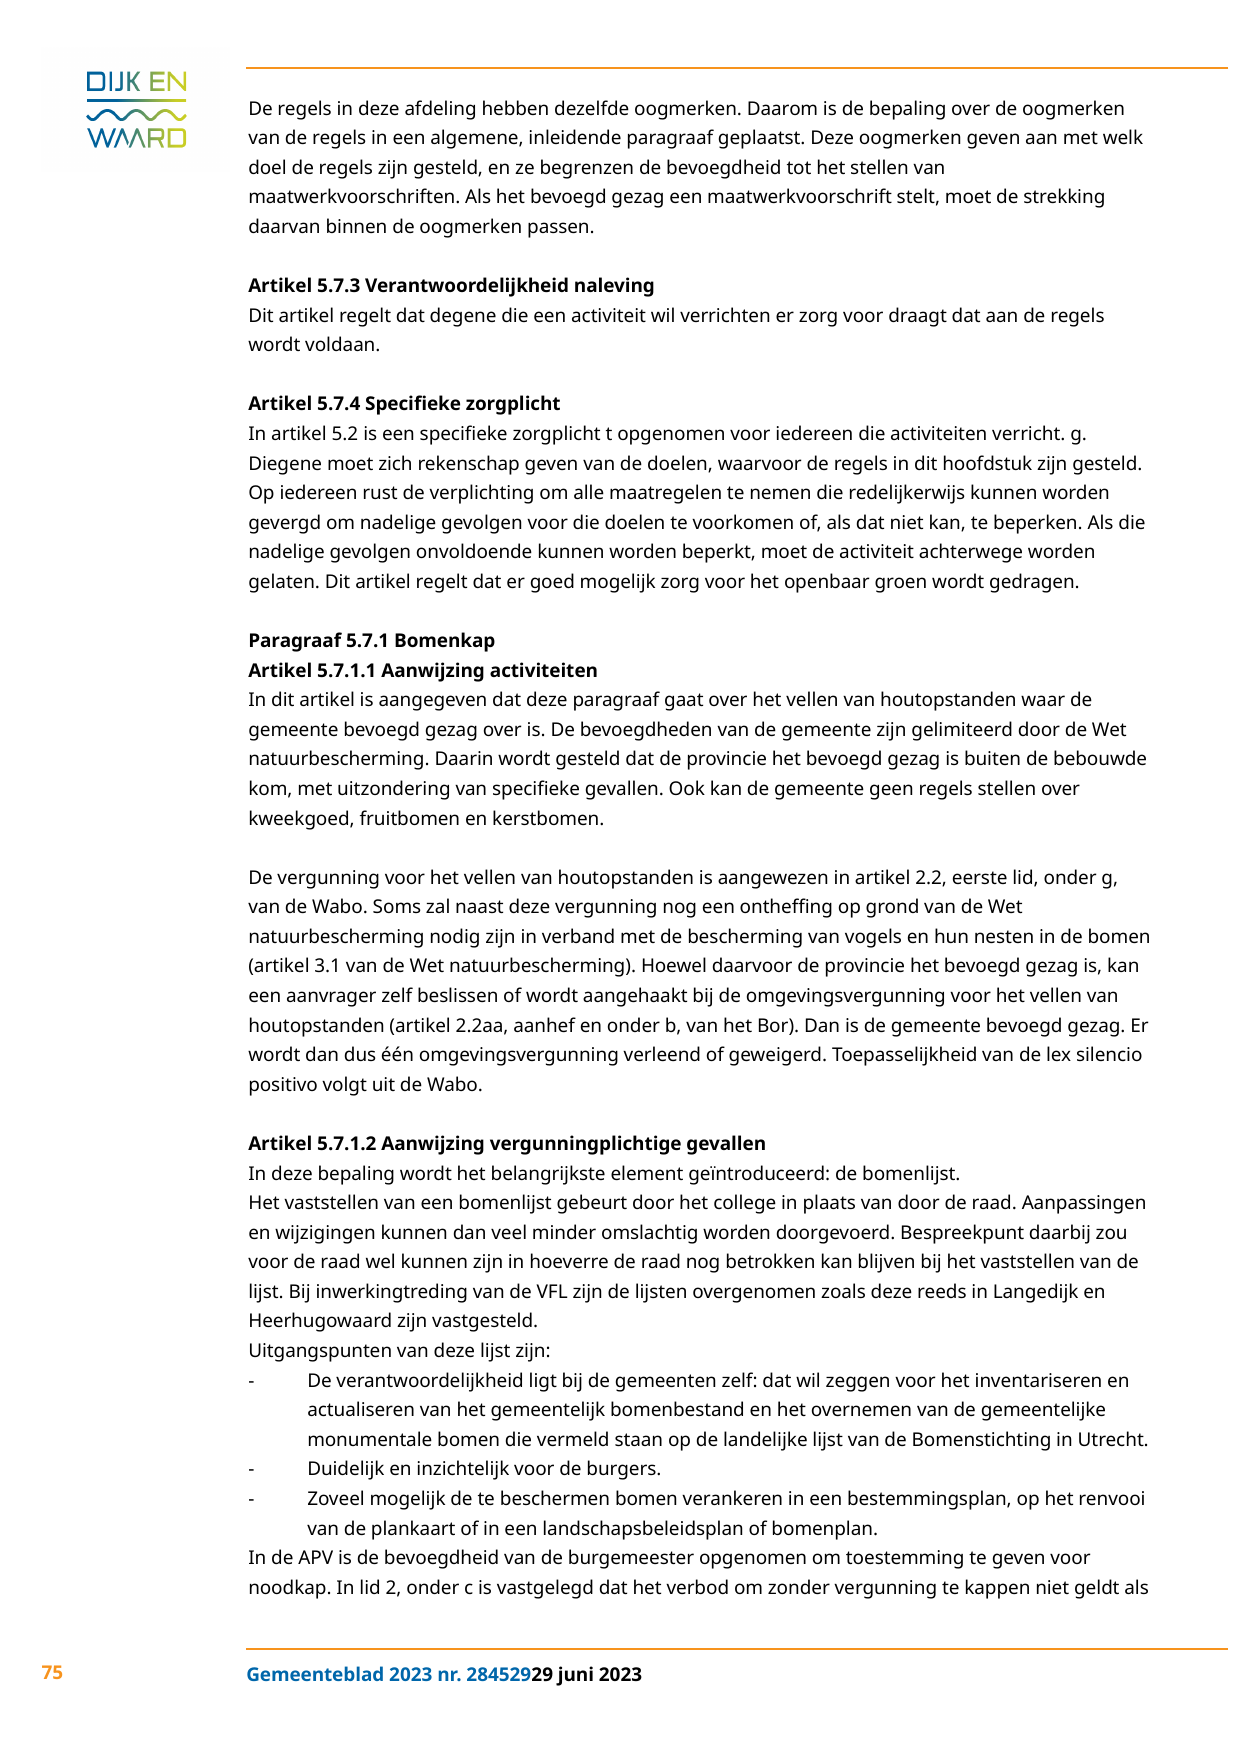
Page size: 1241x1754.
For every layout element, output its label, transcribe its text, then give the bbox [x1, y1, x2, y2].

text Artikel 5.7.3 Verantwoordelijkheid naleving [248, 272, 1152, 298]
text In de APV is de bevoegdheid van de burgemeester opgenomen om toestemming te geven voor noodkap. In lid 2, onder c is vastgelegd dat het verbod om zonder vergunning te kappen niet geldt als [248, 1544, 1152, 1600]
text In dit artikel is aangegeven dat deze paragraaf gaat over het vellen van houtopstanden waar de gemeente bevoegd gezag over is. De bevoegdheden van de gemeente zijn gelimiteerd door de Wet natuurbescherming. Daarin wordt gesteld dat de provincie het bevoegd gezag is buiten de bebouwde kom, met uitzondering van specifieke gevallen. Ook kan de gemeente geen regels stellen over kweekgoed, fruitbomen en kerstbomen. [248, 686, 1152, 831]
picture [41, 47, 231, 172]
text Het vaststellen van een bomenlijst gebeurt door het college in plaats van door de raad. Aanpassingen en wijzigingen kunnen dan veel minder omslachtig worden doorgevoerd. Bespreekpunt daarbij zou voor de raad wel kunnen zijn in hoeverre de raad nog betrokken kan blijven bij het vaststellen van de lijst. Bij inwerkingtreding van de VFL zijn de lijsten overgenomen zoals deze reeds in Langedijk en Heerhugowaard zijn vastgesteld. [248, 1189, 1152, 1333]
text De regels in deze afdeling hebben dezelfde oogmerken. Daarom is de bepaling over de oogmerken van de regels in een algemene, inleidende paragraaf geplaatst. Deze oogmerken geven aan met welk doel de regels zijn gesteld, en ze begrenzen de bevoegdheid tot het stellen van maatwerkvoorschriften. Als het bevoegd gezag een maatwerkvoorschrift stelt, moet de strekking daarvan binnen de oogmerken passen. [248, 95, 1152, 239]
text De vergunning voor het vellen van houtopstanden is aangewezen in artikel 2.2, eerste lid, onder g, van de Wabo. Soms zal naast deze vergunning nog een ontheffing op grond van de Wet natuurbescherming nodig zijn in verband met de bescherming van vogels en hun nesten in de bomen (artikel 3.1 van de Wet natuurbescherming). Hoewel daarvoor de provincie het bevoegd gezag is, kan een aanvrager zelf beslissen of wordt aangehaakt bij de omgevingsvergunning voor het vellen van houtopstanden (artikel 2.2aa, aanhef en onder b, van het Bor). Dan is de gemeente bevoegd gezag. Er wordt dan dus één omgevingsvergunning verleend of geweigerd. Toepasselijkheid van de lex silencio positivo volgt uit de Wabo. [248, 864, 1152, 1097]
text In artikel 5.2 is een specifieke zorgplicht t opgenomen voor iedereen die activiteiten verricht. g. Diegene moet zich rekenschap geven van de doelen, waarvoor de regels in dit hoofdstuk zijn gesteld. Op iedereen rust de verplichting om alle maatregelen te nemen die redelijkerwijs kunnen worden gevergd om nadelige gevolgen voor die doelen te voorkomen of, als dat niet kan, te beperken. Als die nadelige gevolgen onvoldoende kunnen worden beperkt, moet de activiteit achterwege worden gelaten. Dit artikel regelt dat er goed mogelijk zorg voor het openbaar groen wordt gedragen. [248, 420, 1152, 594]
text Artikel 5.7.4 Specifieke zorgplicht [248, 391, 1152, 416]
list Zoveel mogelijk de te beschermen bomen verankeren in een bestemmingsplan, op het renvooi van de plankaart of in een landschapsbeleidsplan of bomenplan. [248, 1485, 1152, 1541]
text Artikel 5.7.1.2 Aanwijzing vergunningplichtige gevallen [248, 1130, 1152, 1156]
text In deze bepaling wordt het belangrijkste element geïntroduceerd: de bomenlijst. [248, 1160, 1152, 1186]
text Paragraaf 5.7.1 Bomenkap [248, 627, 1152, 653]
text Uitgangspunten van deze lijst zijn: [248, 1337, 1152, 1363]
text Artikel 5.7.1.1 Aanwijzing activiteiten [248, 657, 1152, 683]
list Duidelijk en inzichtelijk voor de burgers. [248, 1456, 1152, 1481]
list De verantwoordelijkheid ligt bij de gemeenten zelf: dat wil zeggen voor het inventariseren en actualiseren van het gemeentelijk bomenbestand en het overnemen van de gemeentelijke monumentale bomen die vermeld staan op de landelijke lijst van de Bomenstichting in Utrecht. [248, 1367, 1152, 1452]
text Dit artikel regelt dat degene die een activiteit wil verrichten er zorg voor draagt dat aan de regels wordt voldaan. [248, 302, 1152, 357]
